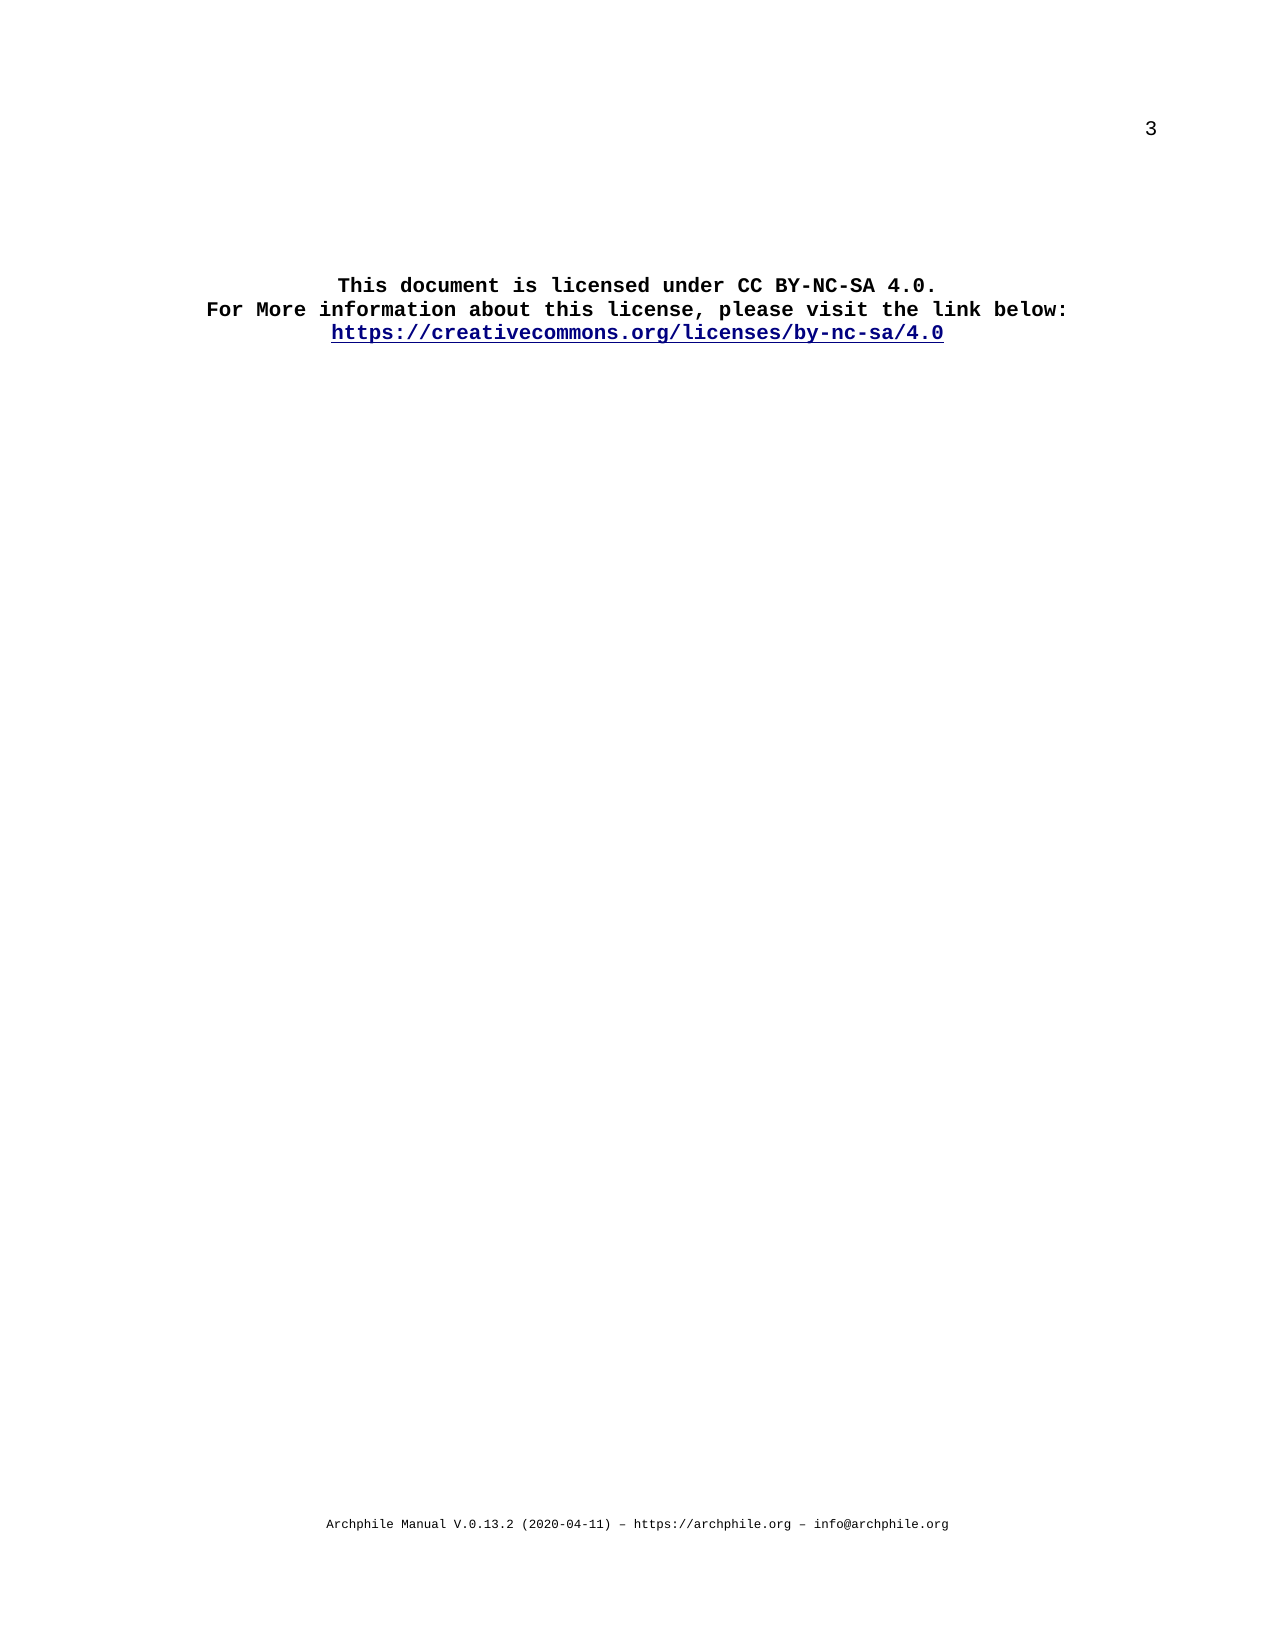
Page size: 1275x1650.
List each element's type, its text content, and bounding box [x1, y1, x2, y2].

text For More information about this license, please visit the link below: [118, 299, 1157, 322]
text https://creativecommons.org/licenses/by-nc-sa/4.0 [118, 322, 1157, 346]
text This document is licensed under CC BY-NC-SA 4.0. [118, 275, 1157, 299]
